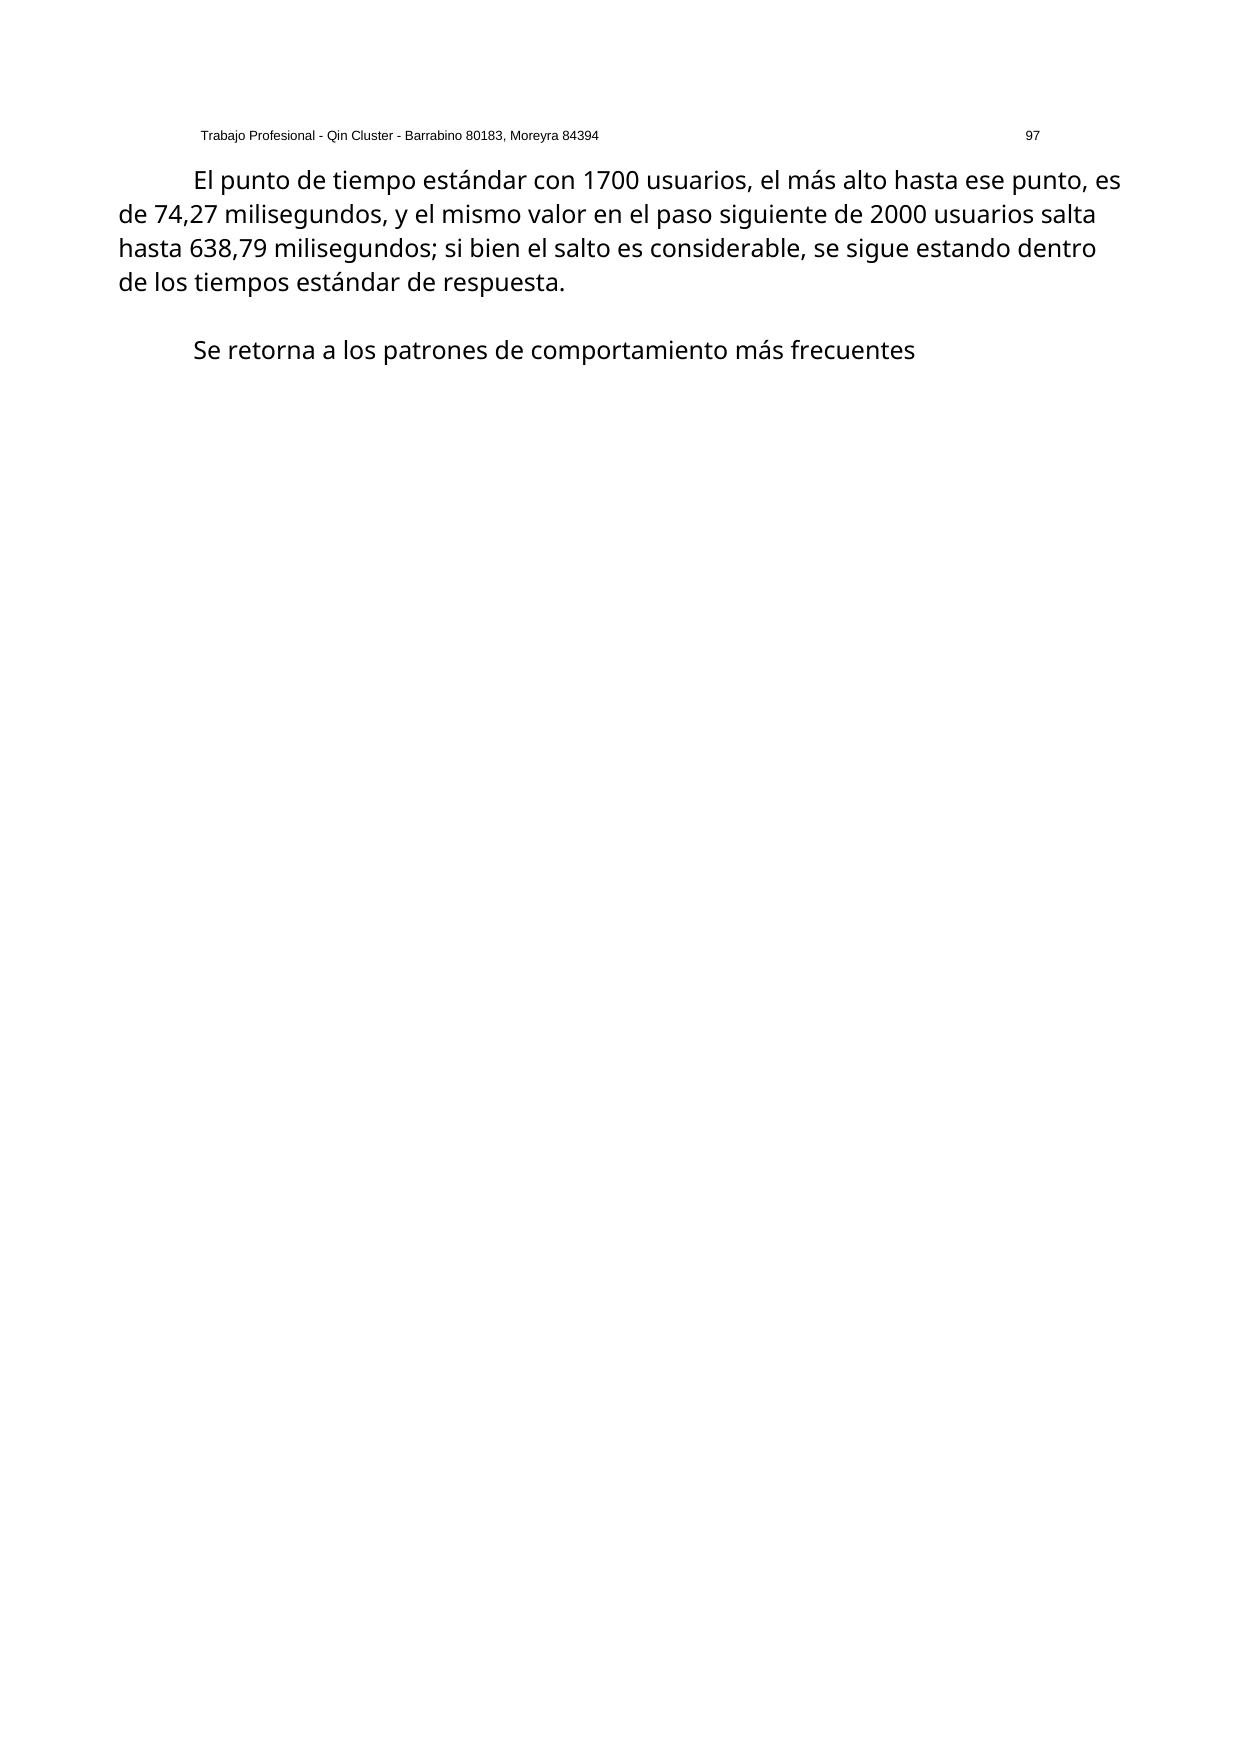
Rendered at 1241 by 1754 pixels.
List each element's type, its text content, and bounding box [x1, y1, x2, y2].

text El punto de tiempo estándar con 1700 usuarios, el más alto hasta ese punto, es de 74,27 milisegundos, y el mismo valor en el paso siguiente de 2000 usuarios salta hasta 638,79 milisegundos; si bien el salto es considerable, se sigue estando dentro de los tiempos estándar de respuesta. [118, 162, 1122, 299]
text Se retorna a los patrones de comportamiento más frecuentes [118, 333, 1122, 367]
